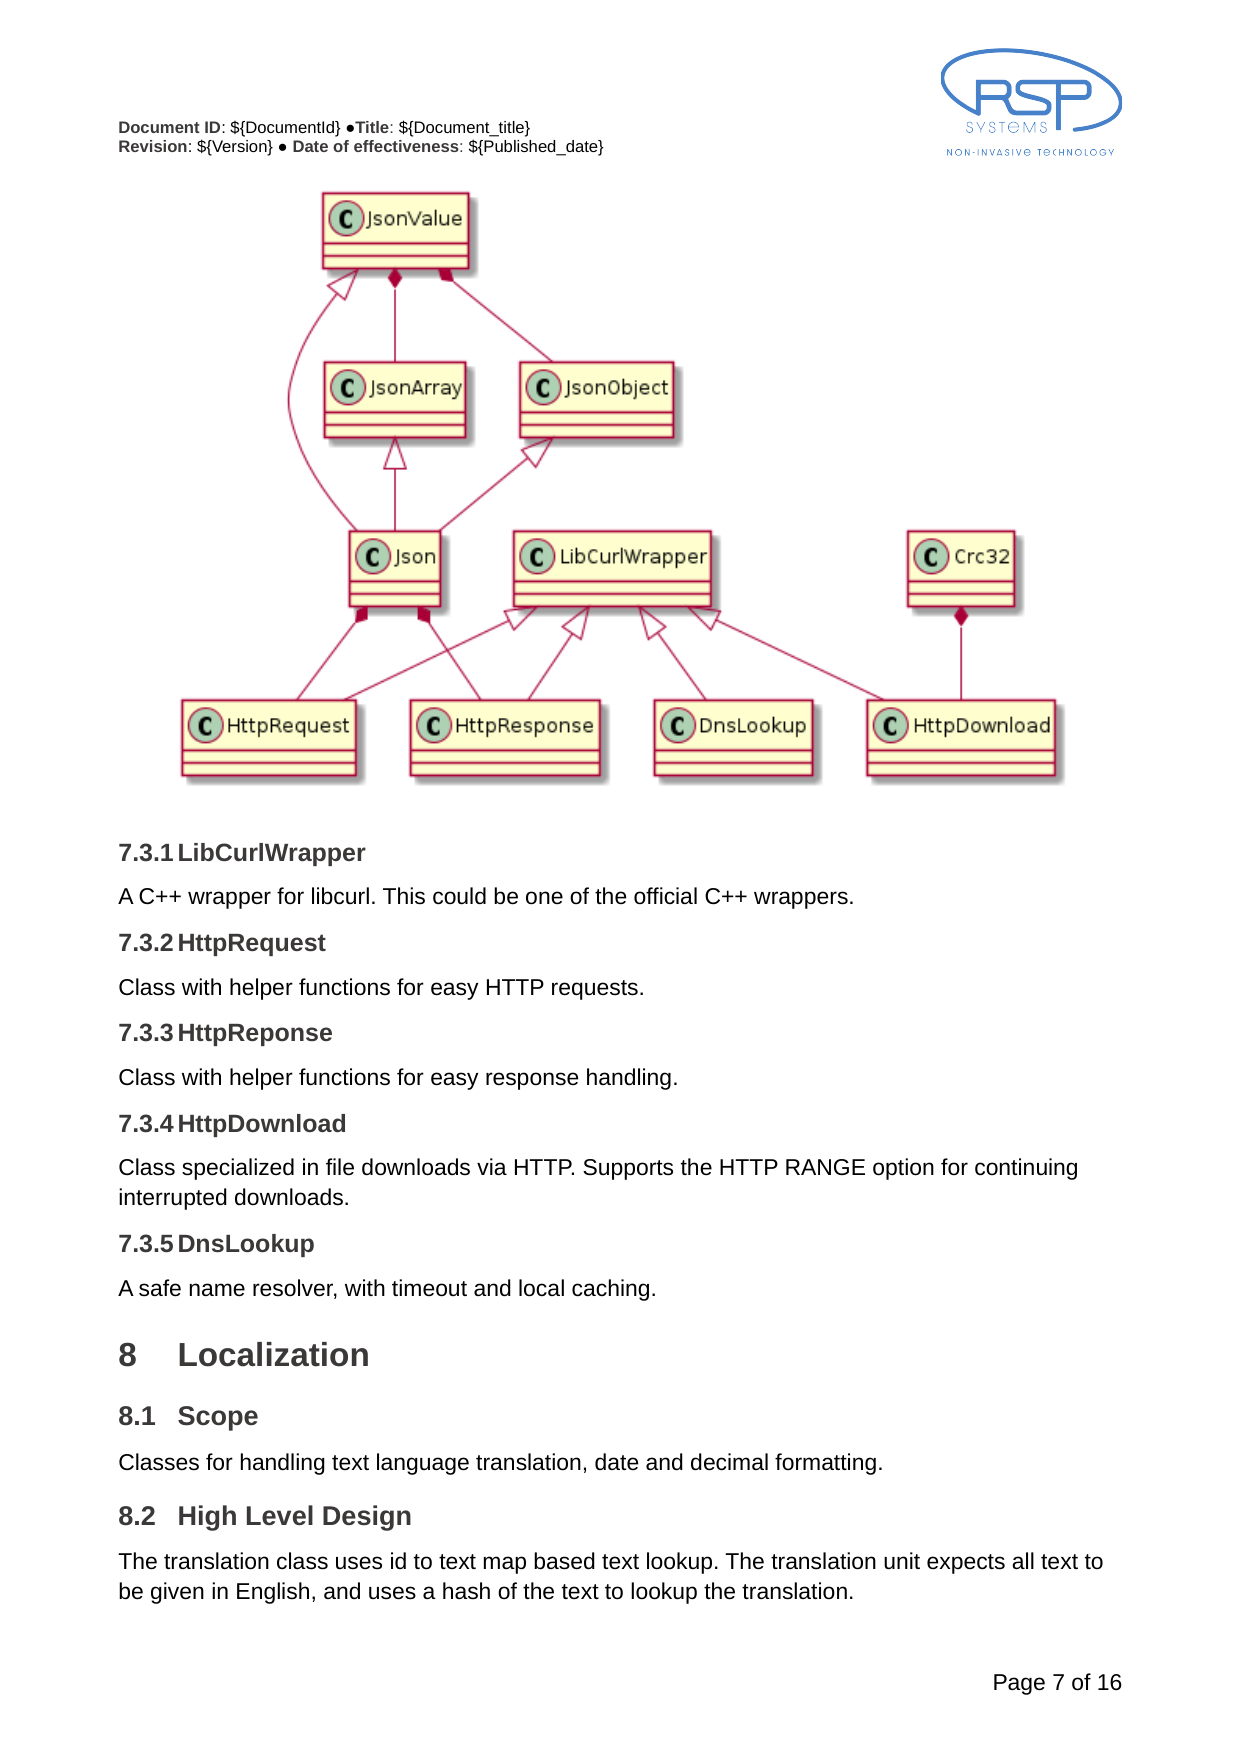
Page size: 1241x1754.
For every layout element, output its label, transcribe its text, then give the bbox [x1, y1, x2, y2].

text A safe name resolver, with timeout and local caching. [118, 1275, 1122, 1301]
subtitle HttpDownload [118, 1109, 1122, 1137]
text A C++ wrapper for libcurl. This could be one of the official C++ wrappers. [118, 883, 1122, 909]
picture [941, 48, 1123, 156]
subtitle Localization [118, 1335, 1122, 1373]
subtitle DnsLookup [118, 1229, 1122, 1258]
text Class specialized in file downloads via HTTP. Supports the HTTP RANGE option for continuing interrupted downloads. [118, 1154, 1122, 1211]
subtitle HttpRequest [118, 928, 1122, 957]
subtitle Scope [118, 1400, 1122, 1431]
subtitle HttpReponse [118, 1018, 1122, 1047]
text Classes for handling text language translation, date and decimal formatting. [118, 1448, 1122, 1475]
subtitle LibCurlWrapper [118, 838, 1122, 866]
text Class with helper functions for easy HTTP requests. [118, 973, 1122, 1000]
text The translation class uses id to text map based text lookup. The translation unit expects all text to be given in English, and uses a hash of the text to lookup the translation. [118, 1548, 1122, 1604]
subtitle High Level Design [118, 1499, 1122, 1531]
text Class with helper functions for easy response handling. [118, 1064, 1122, 1090]
picture [174, 186, 1067, 789]
